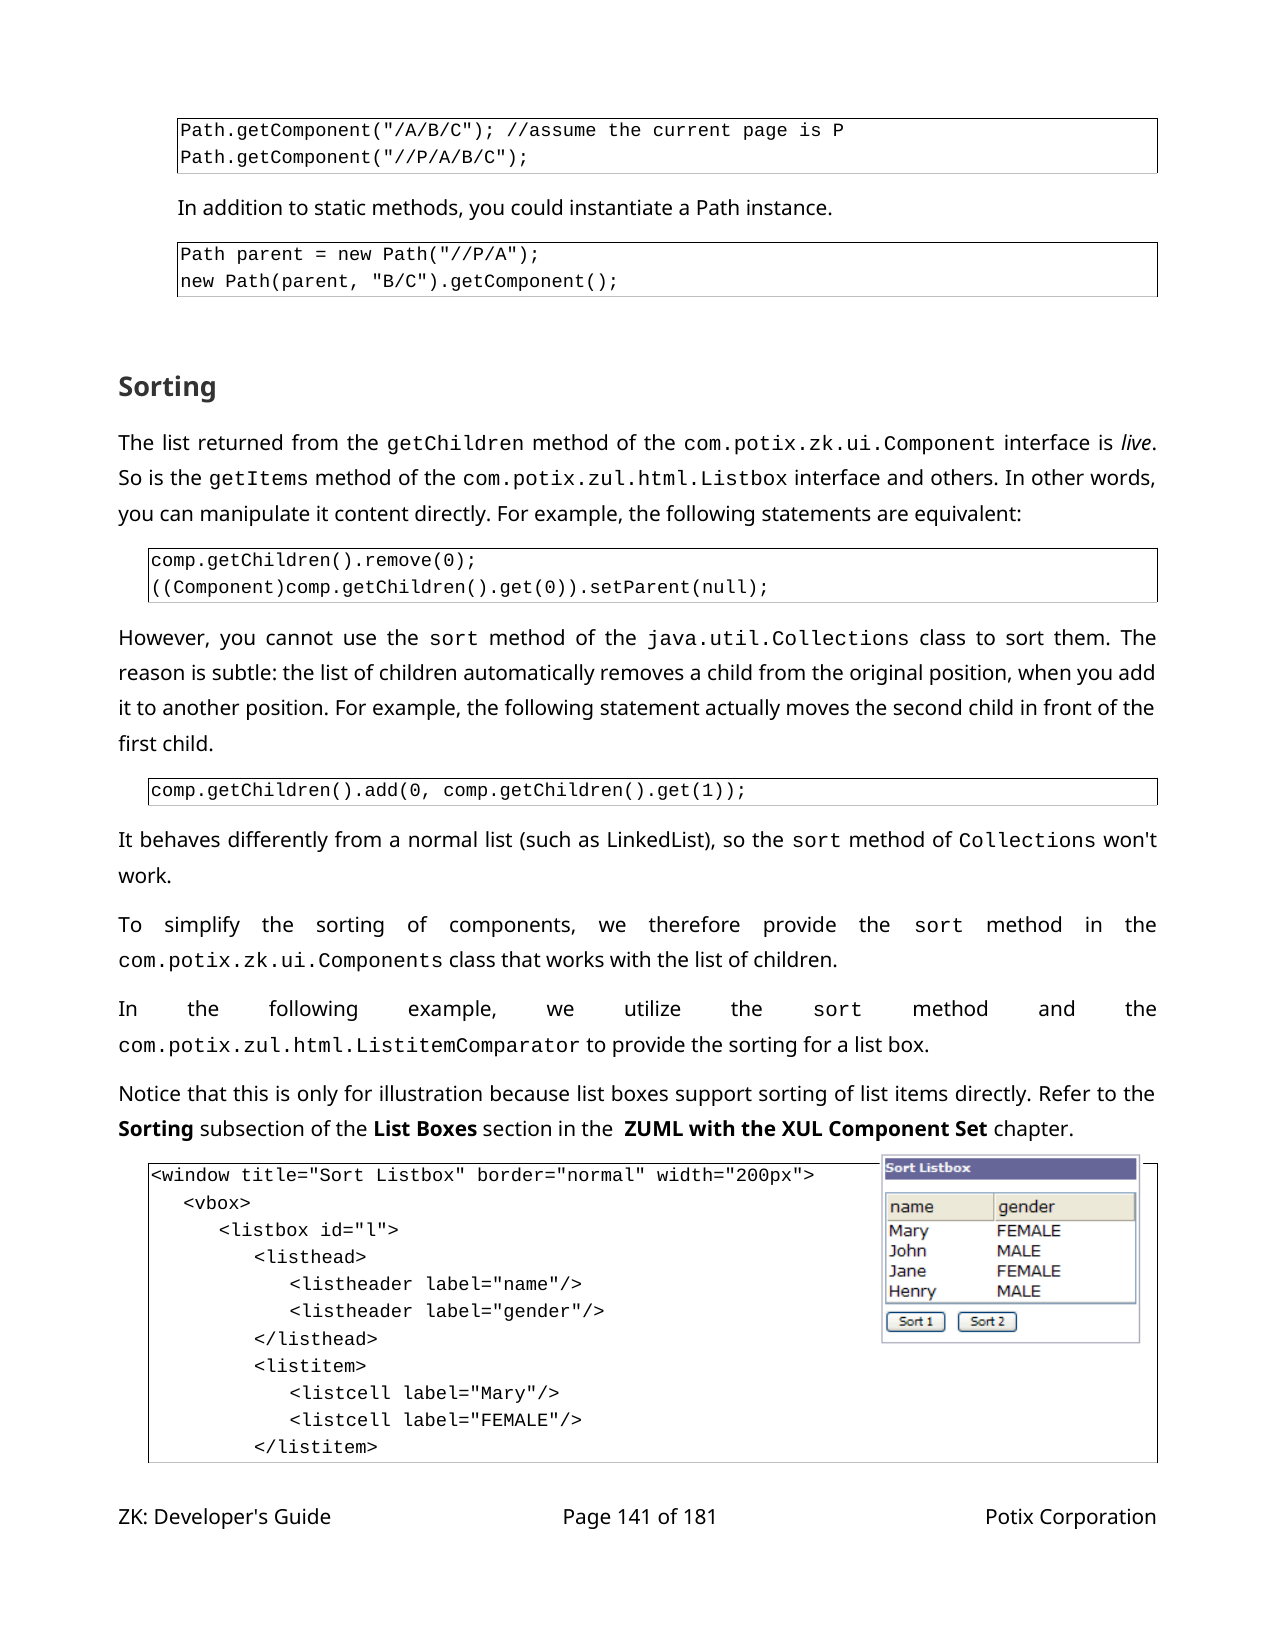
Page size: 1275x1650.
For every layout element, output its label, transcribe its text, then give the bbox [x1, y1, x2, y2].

text In addition to static methods, you could instantiate a Path instance. [177, 193, 1157, 221]
text [1144, 1191, 1157, 1215]
text <listcell label="Mary"/> [149, 1381, 1157, 1405]
text In the following example, we utilize the sort method and the com.potix.zul.html.ListitemComparator to provide the sorting for a list box. [118, 994, 1157, 1059]
text <listheader label="gender"/> [149, 1299, 879, 1323]
text It behaves differently from a normal list (such as LinkedList), so the sort method of Collections won't work. [118, 826, 1157, 889]
text Path.getComponent("/A/B/C"); //assume the current page is P [178, 119, 1157, 142]
text <listbox id="l"> [149, 1218, 879, 1242]
text comp.getChildren().remove(0); [149, 549, 1157, 572]
text </listhead> [149, 1326, 1157, 1351]
text Path parent = new Path("//P/A"); [178, 243, 1157, 266]
text ((Component)comp.getChildren().get(0)).setParent(null); [149, 575, 1157, 602]
text new Path(parent, "B/C").getComponent(); [178, 269, 1157, 296]
text The list returned from the getChildren method of the com.potix.zk.ui.Component interface is live. So is the getItems method of the com.potix.zul.html.Listbox interface and others. In other words, you can manipulate it content directly. For example, the following statements are equivalent: [118, 428, 1157, 527]
text However, you cannot use the sort method of the java.util.Collections class to sort them. The reason is subtle: the list of children automatically removes a child from the original position, when you add it to another position. For example, the following statement actually moves the second child in front of the first child. [118, 623, 1157, 757]
text </listitem> [149, 1435, 1157, 1462]
subtitle Sorting [118, 367, 1157, 404]
text <listitem> [149, 1354, 1157, 1378]
text Notice that this is only for illustration because list boxes support sorting of list items directly. Refer to the Sorting subsection of the List Boxes section in the ZUML with the XUL Component Set chapter. [118, 1079, 1157, 1143]
text <vbox> [149, 1191, 879, 1215]
text <listhead> [149, 1245, 879, 1269]
text Path.getComponent("//P/A/B/C"); [178, 145, 1157, 173]
text comp.getChildren().add(0, comp.getChildren().get(1)); [149, 779, 1157, 805]
text <listcell label="FEMALE"/> [149, 1408, 1157, 1432]
text <window title="Sort Listbox" border="normal" width="200px"> [149, 1164, 879, 1188]
text To simplify the sorting of components, we therefore provide the sort method in the com.potix.zk.ui.Components class that works with the list of children. [118, 910, 1157, 974]
text [1144, 1245, 1157, 1269]
text <listheader label="name"/> [149, 1272, 879, 1296]
picture [879, 1152, 1144, 1346]
